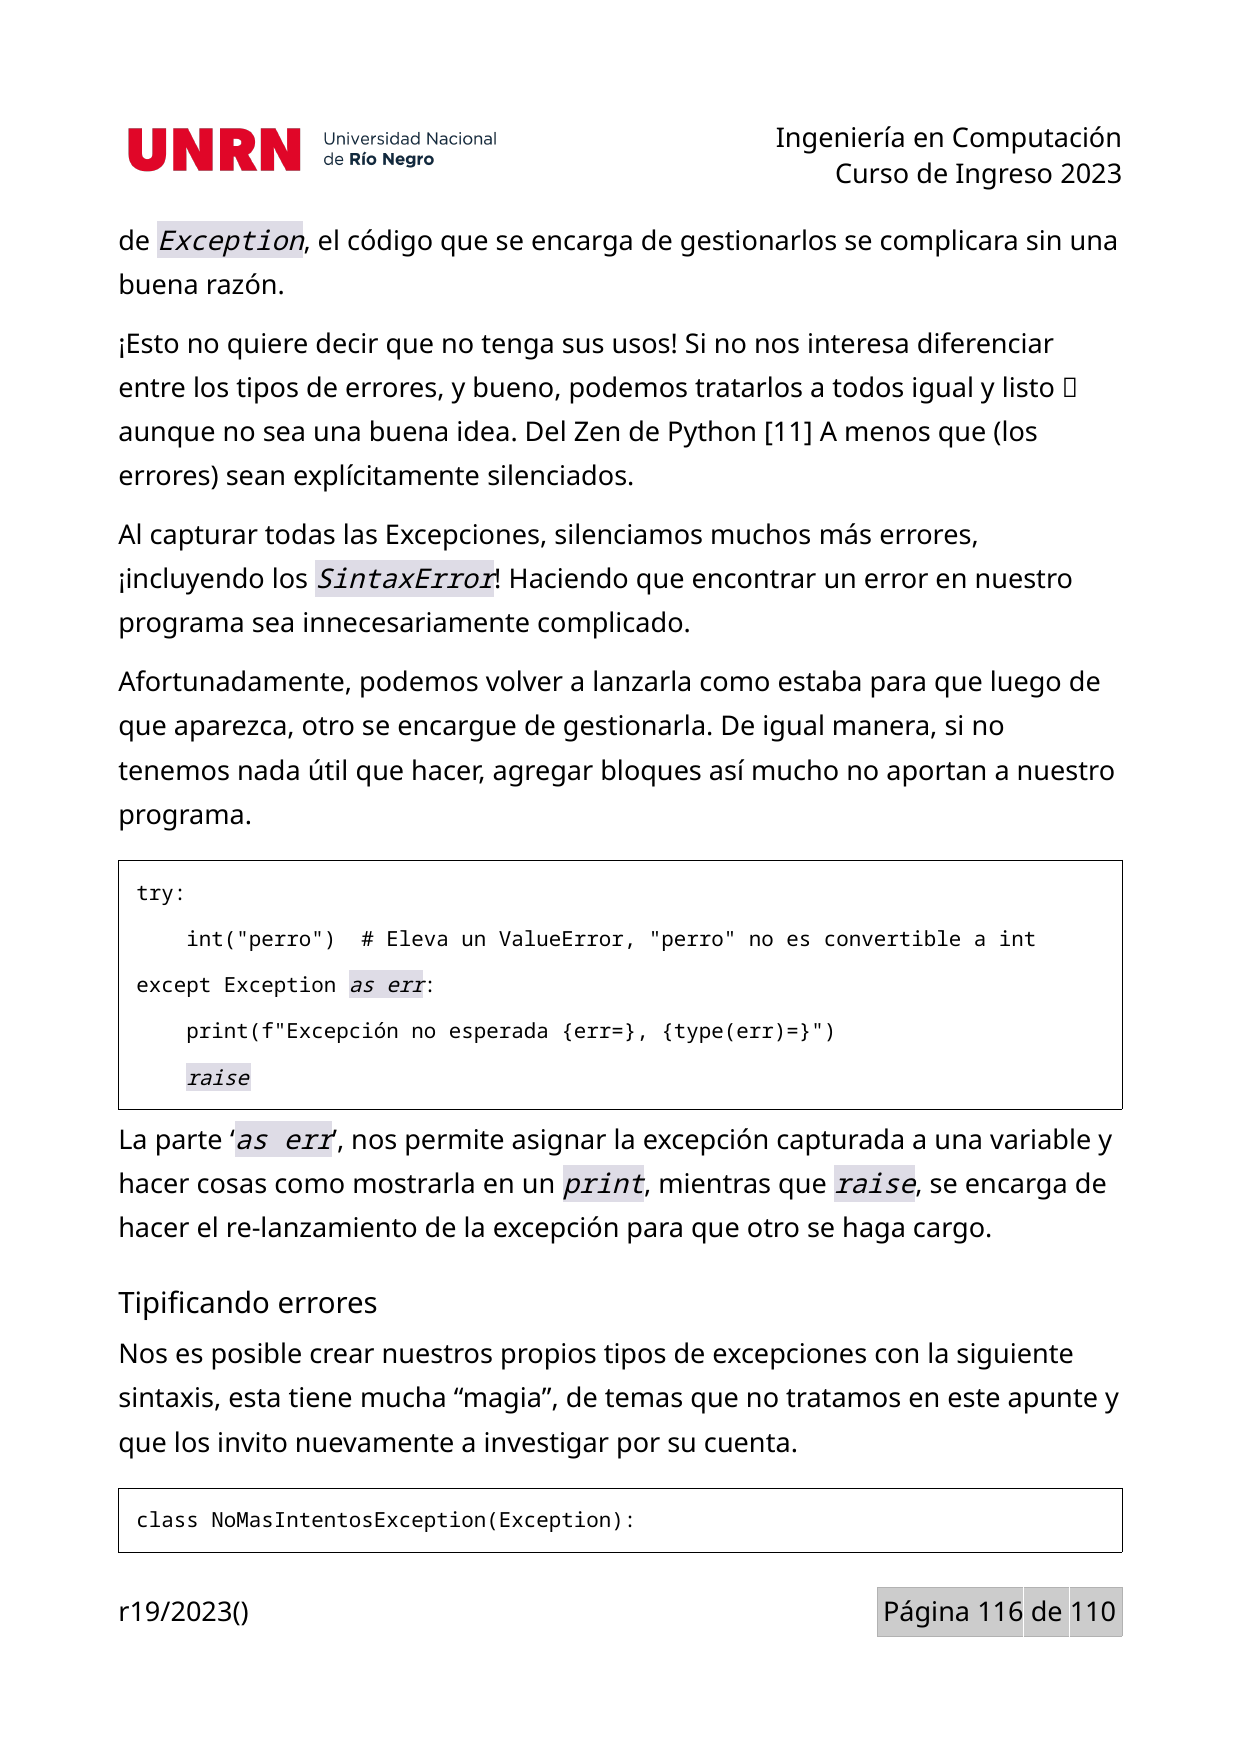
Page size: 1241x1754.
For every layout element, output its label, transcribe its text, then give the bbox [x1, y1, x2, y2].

text La parte ‘as err’, nos permite asignar la excepción capturada a una variable y hacer cosas como mostrarla en un print, mientras que raise, se encarga de hacer el re-lanzamiento de la excepción para que otro se haga cargo. [118, 1121, 1122, 1246]
subtitle Tipificando errores [118, 1282, 1122, 1322]
text Al capturar todas las Excepciones, silenciamos muchos más errores, ¡incluyendo los SintaxError! Haciendo que encontrar un error en nuestro programa sea innecesariamente complicado. [118, 516, 1122, 641]
text Afortunadamente, podemos volver a lanzarla como estaba para que luego de que aparezca, otro se encargue de gestionarla. De igual manera, si no tenemos nada útil que hacer, agregar bloques así mucho no aportan a nuestro programa. [118, 663, 1122, 832]
text int("perro") # Eleva un ValueError, "perro" no es convertible a int [119, 906, 1122, 952]
text try: [119, 861, 1122, 906]
text class NoMasIntentosException(Exception): [119, 1489, 1122, 1552]
text raise [119, 1045, 1122, 1109]
text ¡Esto no quiere decir que no tenga sus usos! Si no nos interesa diferenciar entre los tipos de errores, y bueno, podemos tratarlos a todos igual y listo 🤷 aunque no sea una buena idea. Del Zen de Python [11] A menos que (los errores) sean explícitamente silenciados. [118, 324, 1122, 494]
text Nos es posible crear nuestros propios tipos de excepciones con la siguiente sintaxis, esta tiene mucha “magia”, de temas que no tratamos en este apunte y que los invito nuevamente a investigar por su cuenta. [118, 1335, 1122, 1460]
picture [118, 118, 505, 180]
text de Exception, el código que se encarga de gestionarlos se complicara sin una buena razón. [118, 221, 1122, 302]
text except Exception as err: [119, 952, 1122, 998]
text print(f"Excepción no esperada {err=}, {type(err)=}") [119, 998, 1122, 1045]
